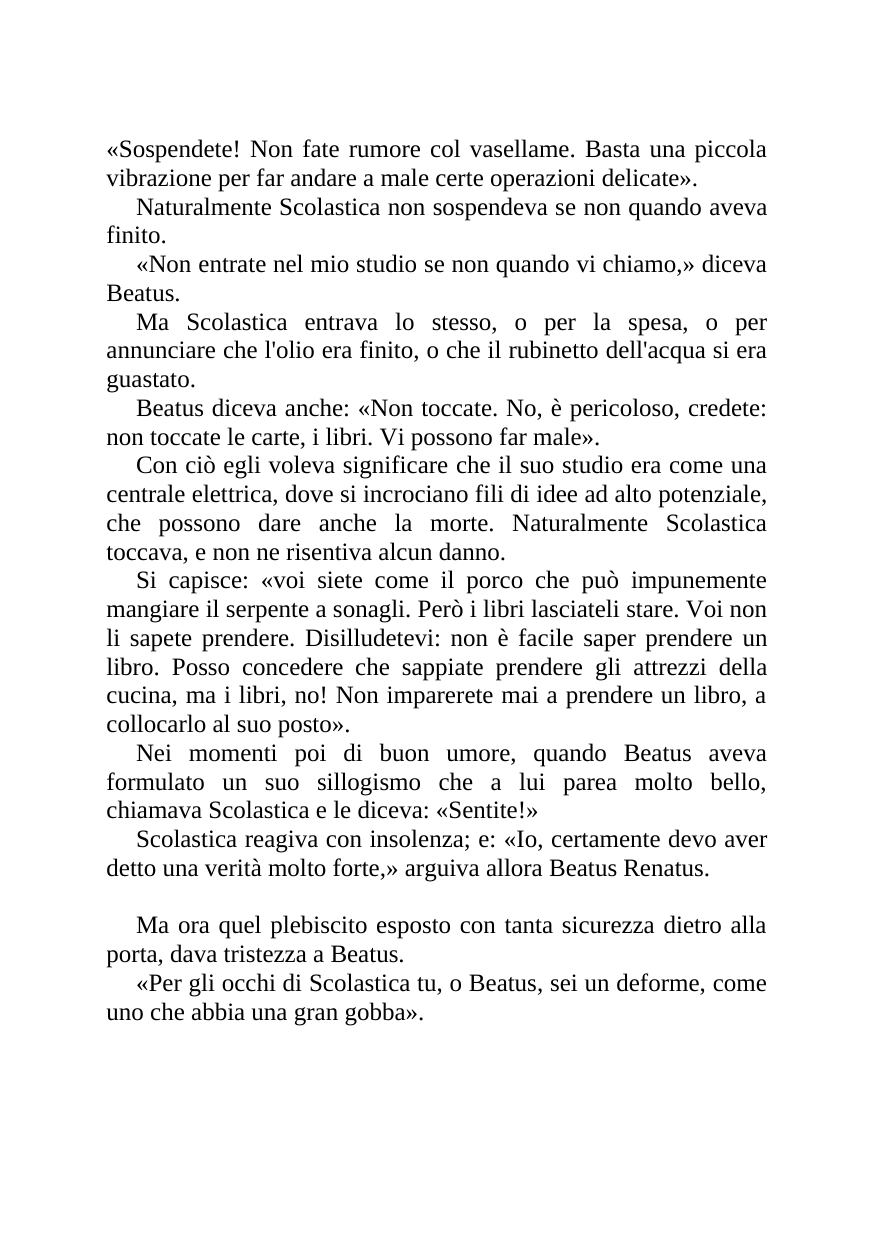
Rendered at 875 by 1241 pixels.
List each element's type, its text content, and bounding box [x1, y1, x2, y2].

text Naturalmente Scolastica non sospendeva se non quando aveva finito. [106, 192, 768, 249]
text «Per gli occhi di Scolastica tu, o Beatus, sei un deforme, come uno che abbia una gran gobba». [106, 968, 768, 1026]
text Scolastica reagiva con insolenza; e: «Io, certamente devo aver detto una verità molto forte,» arguiva allora Beatus Renatus. [106, 824, 768, 882]
text Si capisce: «voi siete come il porco che può impunemente mangiare il serpente a sonagli. Però i libri lasciateli stare. Voi non li sapete prendere. Disilludetevi: non è facile saper prendere un libro. Posso concedere che sappiate prendere gli attrezzi della cucina, ma i libri, no! Non imparerete mai a prendere un libro, a collocarlo al suo posto». [106, 566, 768, 738]
text Ma Scolastica entrava lo stesso, o per la spesa, o per annunciare che l'olio era finito, o che il rubinetto dell'acqua si era guastato. [106, 307, 768, 393]
text Beatus diceva anche: «Non toccate. No, è pericoloso, credete: non toccate le carte, i libri. Vi possono far male». [106, 393, 768, 451]
text Nei momenti poi di buon umore, quando Beatus aveva formulato un suo sillogismo che a lui parea molto bello, chiamava Scolastica e le diceva: «Sentite!» [106, 738, 768, 824]
text Con ciò egli voleva significare che il suo studio era come una centrale elettrica, dove si incrociano fili di idee ad alto potenziale, che possono dare anche la morte. Naturalmente Scolastica toccava, e non ne risentiva alcun danno. [106, 451, 768, 566]
text Ma ora quel plebiscito esposto con tanta sicurezza dietro alla porta, dava tristezza a Beatus. [106, 911, 768, 968]
text «Non entrate nel mio studio se non quando vi chiamo,» diceva Beatus. [106, 249, 768, 307]
text «Sospendete! Non fate rumore col vasellame. Basta una piccola vibrazione per far andare a male certe operazioni delicate». [106, 134, 768, 192]
